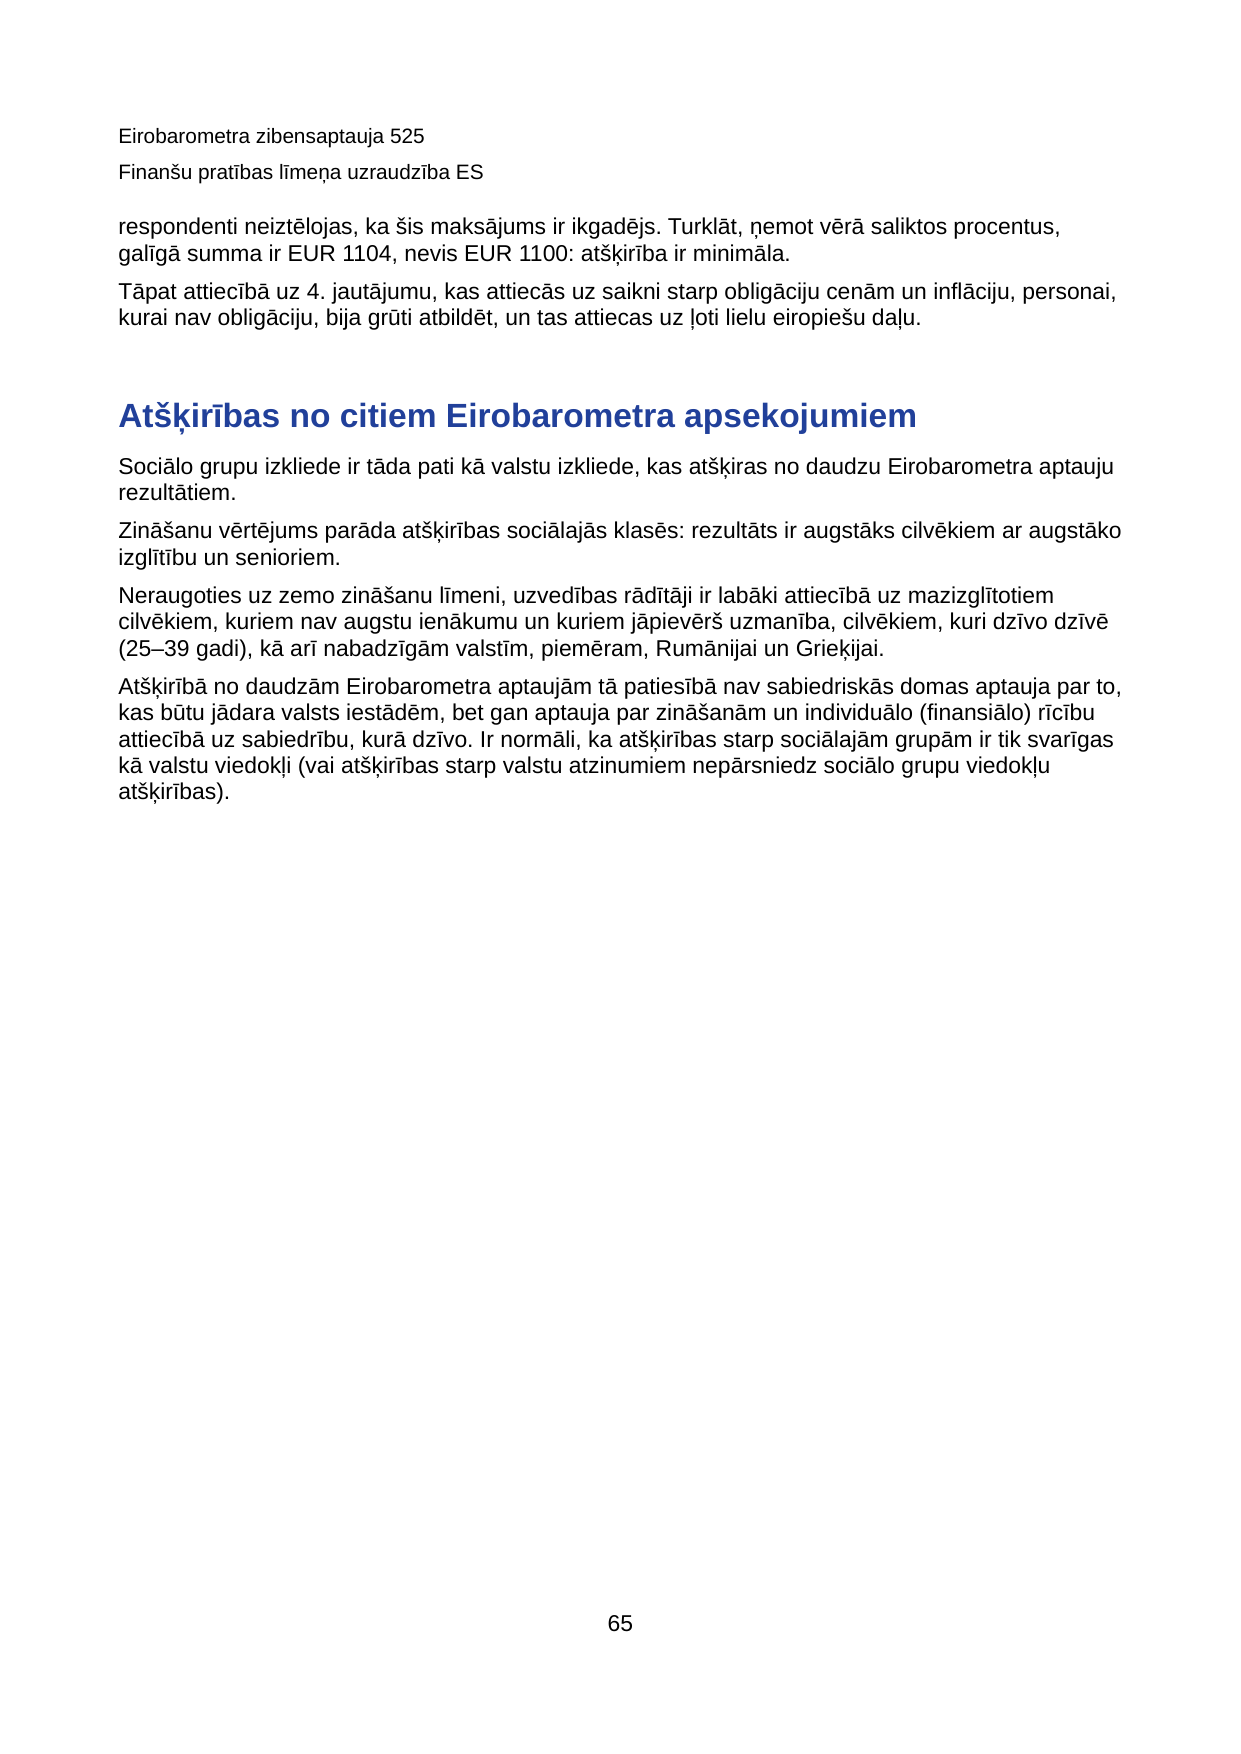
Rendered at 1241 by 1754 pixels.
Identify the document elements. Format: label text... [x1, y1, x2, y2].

text Sociālo grupu izkliede ir tāda pati kā valstu izkliede, kas atšķiras no daudzu Eirobarometra aptauju rezultātiem. [118, 453, 1122, 505]
text Neraugoties uz zemo zināšanu līmeni, uzvedības rādītāji ir labāki attiecībā uz mazizglītotiem cilvēkiem, kuriem nav augstu ienākumu un kuriem jāpievērš uzmanība, cilvēkiem, kuri dzīvo dzīvē (25–39 gadi), kā arī nabadzīgām valstīm, piemēram, Rumānijai un Grieķijai. [118, 582, 1122, 661]
subtitle Atšķirības no citiem Eirobarometra apsekojumiem [118, 396, 1122, 434]
text respondenti neiztēlojas, ka šis maksājums ir ikgadējs. Turklāt, ņemot vērā saliktos procentus, galīgā summa ir EUR 1104, nevis EUR 1100: atšķirība ir minimāla. [118, 213, 1122, 266]
text Atšķirībā no daudzām Eirobarometra aptaujām tā patiesībā nav sabiedriskās domas aptauja par to, kas būtu jādara valsts iestādēm, bet gan aptauja par zināšanām un individuālo (finansiālo) rīcību attiecībā uz sabiedrību, kurā dzīvo. Ir normāli, ka atšķirības starp sociālajām grupām ir tik svarīgas kā valstu viedokļi (vai atšķirības starp valstu atzinumiem nepārsniedz sociālo grupu viedokļu atšķirības). [118, 673, 1122, 804]
text Zināšanu vērtējums parāda atšķirības sociālajās klasēs: rezultāts ir augstāks cilvēkiem ar augstāko izglītību un senioriem. [118, 517, 1122, 570]
text Tāpat attiecībā uz 4. jautājumu, kas attiecās uz saikni starp obligāciju cenām un inflāciju, personai, kurai nav obligāciju, bija grūti atbildēt, un tas attiecas uz ļoti lielu eiropiešu daļu. [118, 278, 1122, 331]
